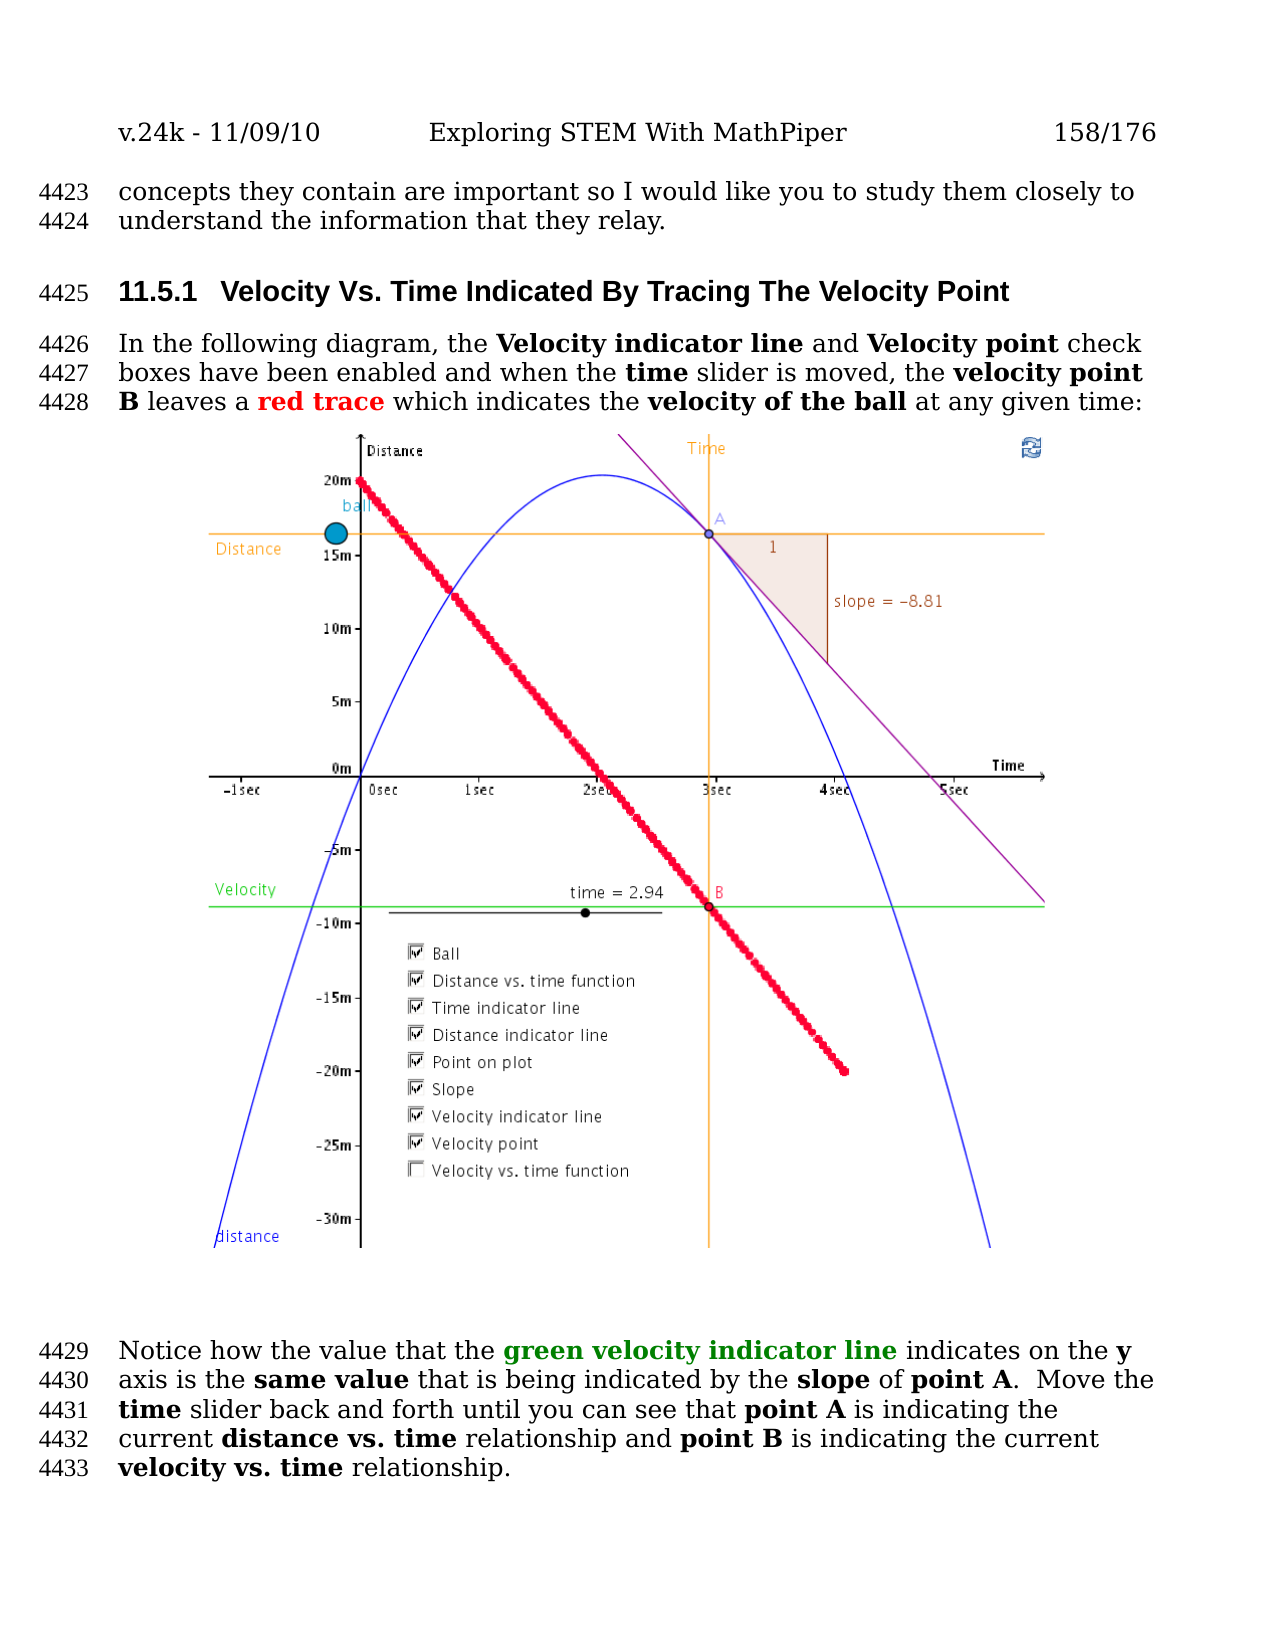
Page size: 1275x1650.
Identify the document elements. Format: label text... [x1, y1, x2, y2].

text In the following diagram, the Velocity indicator line and Velocity point check boxes have been enabled and when the time slider is moved, the velocity point B leaves a red trace which indicates the velocity of the ball at any given time: [118, 329, 1157, 417]
picture [208, 434, 1045, 1248]
text concepts they contain are important so I would like you to study them closely to understand the information that they relay. [118, 177, 1157, 235]
subtitle Velocity Vs. Time Indicated By Tracing The Velocity Point [118, 274, 1157, 308]
text Notice how the value that the green velocity indicator line indicates on the y axis is the same value that is being indicated by the slope of point A. Move the time slider back and forth until you can see that point A is indicating the current distance vs. time relationship and point B is indicating the current velocity vs. time relationship. [118, 1336, 1157, 1483]
